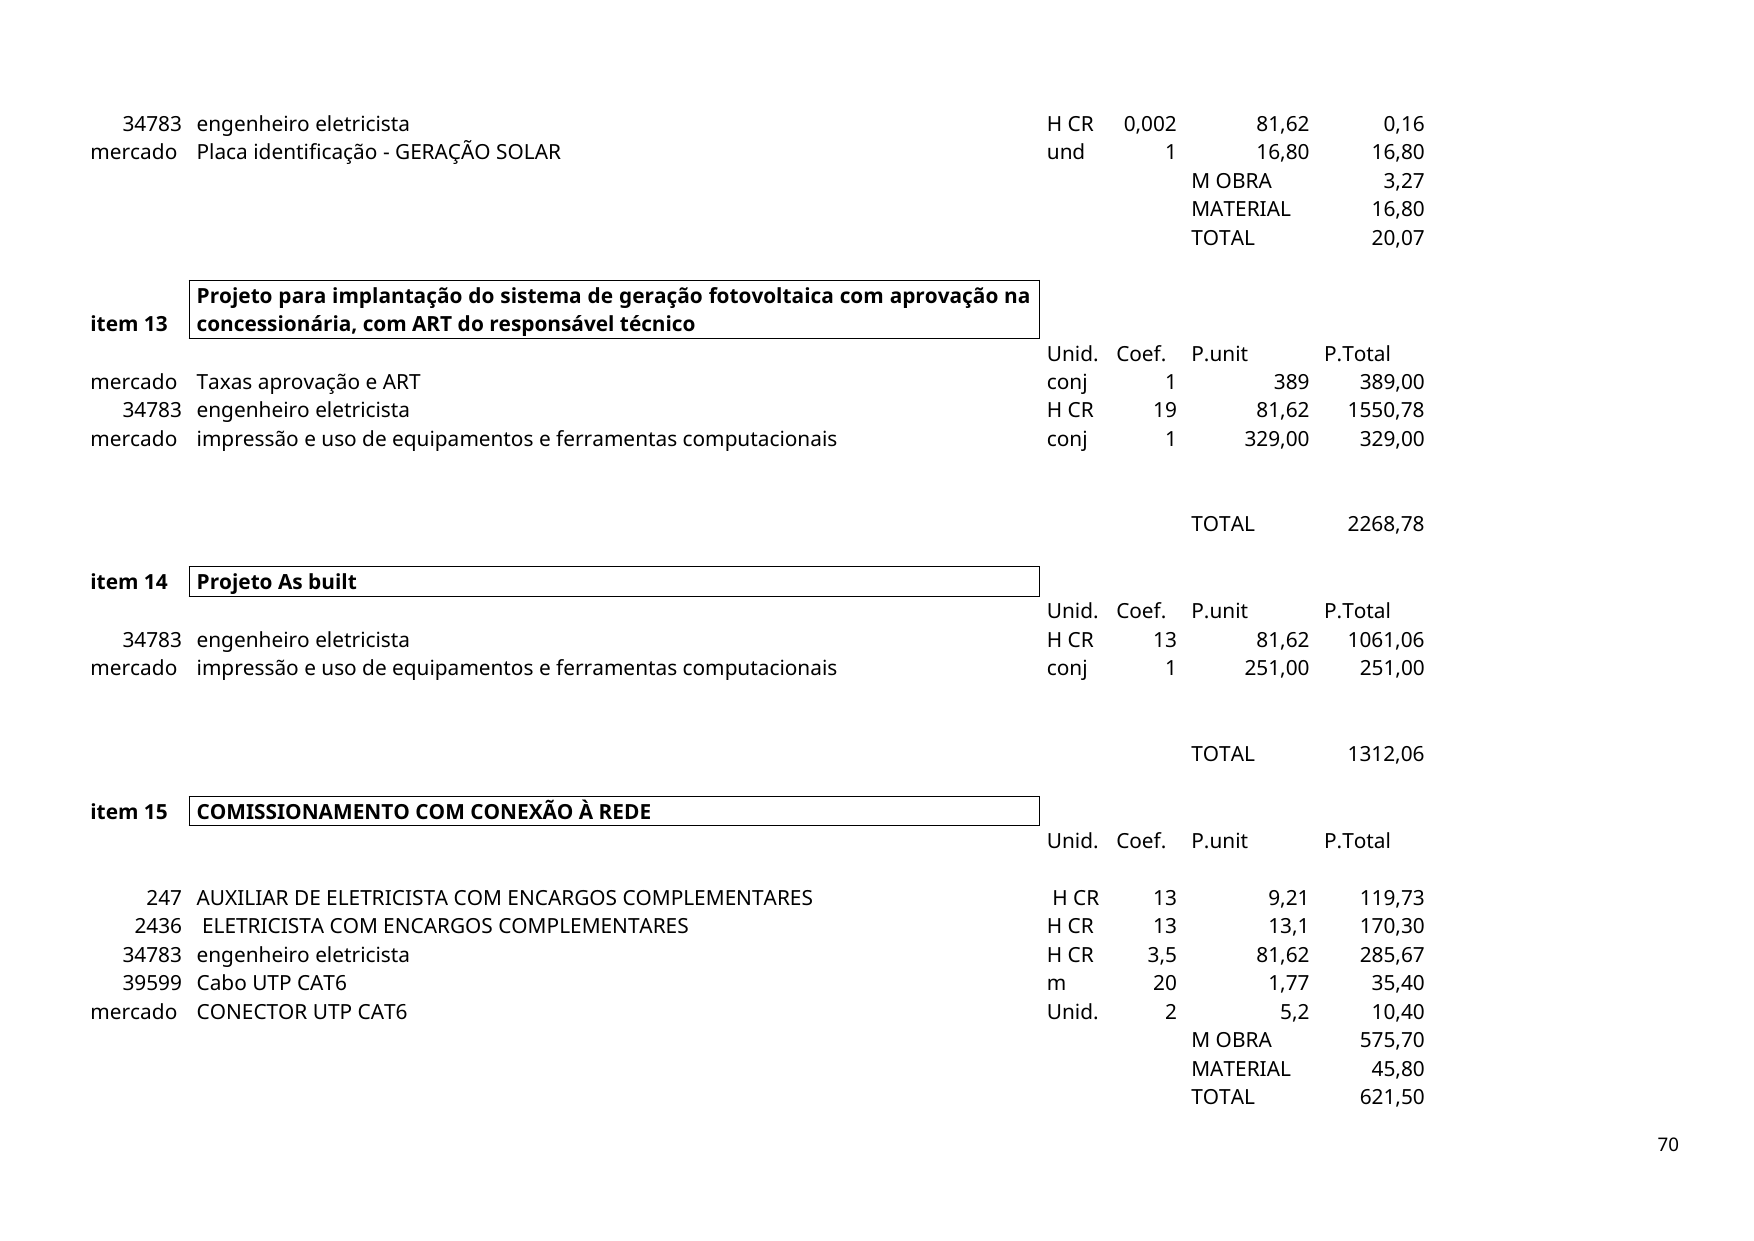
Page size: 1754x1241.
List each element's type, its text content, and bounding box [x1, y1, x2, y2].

table_cell 251,00 [1317, 654, 1432, 682]
table_cell 19 [1109, 396, 1184, 424]
table_cell 1061,06 [1317, 625, 1432, 653]
table_cell H CR [1039, 109, 1109, 137]
table_cell m [1039, 969, 1109, 997]
table_cell 13,1 [1184, 912, 1317, 940]
table_cell [189, 767, 1039, 796]
table_cell 247 [83, 883, 189, 912]
table_cell ELETRICISTA COM ENCARGOS COMPLEMENTARES [189, 912, 1039, 940]
table_cell mercado [83, 367, 189, 396]
table_cell [189, 682, 1039, 710]
table_cell 251,00 [1184, 654, 1317, 682]
table_cell engenheiro eletricista [189, 625, 1039, 653]
table_cell P.Total [1317, 338, 1432, 367]
table_cell [1184, 538, 1317, 566]
table_cell [1184, 453, 1317, 481]
table_cell und [1039, 138, 1109, 166]
table_cell 13 [1109, 625, 1184, 653]
table_cell [189, 1025, 1039, 1054]
table_cell mercado [83, 138, 189, 166]
table_cell [1317, 682, 1432, 710]
table_cell [1040, 280, 1109, 338]
table_cell [83, 166, 189, 194]
table_cell 16,80 [1184, 138, 1317, 166]
table_cell [1039, 194, 1109, 223]
table_cell H CR [1039, 883, 1109, 912]
table_cell H CR [1039, 912, 1109, 940]
table_cell Placa identificação - GERAÇÃO SOLAR [189, 138, 1039, 166]
table_cell 0,002 [1109, 109, 1184, 137]
table_cell [1039, 710, 1109, 739]
table_cell [1039, 223, 1109, 251]
table_cell [83, 1054, 189, 1082]
table_cell 35,40 [1317, 969, 1432, 997]
table_cell [189, 194, 1039, 223]
table_cell P.unit [1184, 596, 1317, 625]
table_cell 81,62 [1184, 109, 1317, 137]
table_cell [1039, 1054, 1109, 1082]
table_cell 1,77 [1184, 969, 1317, 997]
table_cell Unid. [1039, 997, 1109, 1025]
table_cell 1 [1109, 367, 1184, 396]
table_cell 285,67 [1317, 940, 1432, 968]
table_cell impressão e uso de equipamentos e ferramentas computacionais [189, 654, 1039, 682]
table_cell [1109, 767, 1184, 796]
table_cell [189, 1082, 1039, 1111]
table_cell [83, 767, 189, 796]
table_cell Unid. [1039, 825, 1109, 855]
table_cell M OBRA [1184, 166, 1317, 194]
table_cell CONECTOR UTP CAT6 [189, 997, 1039, 1025]
table_cell [1317, 796, 1432, 825]
table_cell [189, 855, 1039, 883]
table_cell [1109, 481, 1184, 509]
table_cell [1109, 280, 1184, 338]
table_cell Cabo UTP CAT6 [189, 969, 1039, 997]
table_cell 34783 [83, 109, 189, 137]
table_cell Taxas aprovação e ART [189, 367, 1039, 396]
table_cell 1312,06 [1317, 739, 1432, 767]
table_cell 20,07 [1317, 223, 1432, 251]
table_cell [1317, 538, 1432, 566]
table_cell [1109, 1082, 1184, 1111]
table_cell [1039, 251, 1109, 280]
table_cell 170,30 [1317, 912, 1432, 940]
table_cell AUXILIAR DE ELETRICISTA COM ENCARGOS COMPLEMENTARES [189, 883, 1039, 912]
table_cell engenheiro eletricista [189, 109, 1039, 137]
table_cell engenheiro eletricista [189, 396, 1039, 424]
table_cell 81,62 [1184, 625, 1317, 653]
table_cell P.Total [1317, 596, 1432, 625]
table_cell COMISSIONAMENTO COM CONEXÃO À REDE [190, 797, 1039, 825]
table_cell 39599 [83, 969, 189, 997]
table_cell [189, 453, 1039, 481]
table_cell [189, 710, 1039, 739]
table_cell H CR [1039, 396, 1109, 424]
table_cell [83, 194, 189, 223]
table_cell 20 [1109, 969, 1184, 997]
table_cell [83, 825, 189, 855]
table_cell [1039, 453, 1109, 481]
table_cell 329,00 [1184, 424, 1317, 452]
table_cell [189, 538, 1039, 566]
table_cell [83, 481, 189, 509]
table_cell 2268,78 [1317, 509, 1432, 538]
table_cell item 15 [83, 796, 189, 825]
table_cell [1109, 538, 1184, 566]
table_cell [1184, 481, 1317, 509]
table_cell [83, 1025, 189, 1054]
table_cell [1109, 194, 1184, 223]
table_cell P.Total [1317, 825, 1432, 855]
table_cell [1109, 739, 1184, 767]
table_cell 81,62 [1184, 396, 1317, 424]
table_cell [83, 538, 189, 566]
table_cell 81,62 [1184, 940, 1317, 968]
table_cell [189, 223, 1039, 251]
table_cell [189, 509, 1039, 538]
table_cell [1317, 280, 1432, 338]
table_cell [1184, 251, 1317, 280]
table_cell [1317, 251, 1432, 280]
table_cell [1039, 767, 1109, 796]
table_cell M OBRA [1184, 1025, 1317, 1054]
table_cell Projeto para implantação do sistema de geração fotovoltaica com aprovação na concessionária, com ART do responsável técnico [190, 281, 1039, 338]
table_cell [189, 826, 1039, 855]
table_cell [189, 597, 1039, 625]
table_cell [1317, 767, 1432, 796]
table_cell item 14 [83, 566, 189, 596]
table_cell TOTAL [1184, 1082, 1317, 1111]
table_cell 34783 [83, 396, 189, 424]
table_cell [1184, 280, 1317, 338]
table_cell [83, 739, 189, 767]
table_cell [1039, 739, 1109, 767]
table_cell Unid. [1039, 338, 1109, 367]
table_cell [1039, 538, 1109, 566]
table_cell [1109, 509, 1184, 538]
table_cell 16,80 [1317, 138, 1432, 166]
table_cell MATERIAL [1184, 194, 1317, 223]
table_cell TOTAL [1184, 509, 1317, 538]
table_cell 10,40 [1317, 997, 1432, 1025]
table_cell [1109, 166, 1184, 194]
table_cell conj [1039, 654, 1109, 682]
table_cell TOTAL [1184, 739, 1317, 767]
table_cell Projeto As built [190, 567, 1039, 596]
table_cell [189, 339, 1039, 367]
table_cell mercado [83, 424, 189, 452]
table_cell [1184, 796, 1317, 825]
table_cell 45,80 [1317, 1054, 1432, 1082]
table_cell [1184, 767, 1317, 796]
table_cell [1109, 453, 1184, 481]
table_cell [189, 481, 1039, 509]
table_cell 329,00 [1317, 424, 1432, 452]
table_cell 9,21 [1184, 883, 1317, 912]
table_cell [1039, 1025, 1109, 1054]
table_cell 13 [1109, 912, 1184, 940]
table_cell MATERIAL [1184, 1054, 1317, 1082]
table_cell [1109, 855, 1184, 883]
table_cell [1184, 682, 1317, 710]
table_cell Coef. [1109, 596, 1184, 625]
table_cell [189, 739, 1039, 767]
table_cell mercado [83, 997, 189, 1025]
table_cell [83, 1082, 189, 1111]
table_cell Coef. [1109, 825, 1184, 855]
table_cell 0,16 [1317, 109, 1432, 137]
table_cell [1184, 566, 1317, 596]
table_cell 119,73 [1317, 883, 1432, 912]
table_cell [1040, 796, 1109, 825]
table_cell 34783 [83, 625, 189, 653]
table_cell 1 [1109, 424, 1184, 452]
table_cell [1109, 682, 1184, 710]
table_cell 16,80 [1317, 194, 1432, 223]
table_cell [1039, 509, 1109, 538]
table_cell [1039, 855, 1109, 883]
table_cell [83, 251, 189, 280]
table_cell 1550,78 [1317, 396, 1432, 424]
table_cell conj [1039, 367, 1109, 396]
table_cell H CR [1039, 940, 1109, 968]
table_cell 34783 [83, 940, 189, 968]
table_cell [1109, 710, 1184, 739]
table_cell [1109, 251, 1184, 280]
table_cell impressão e uso de equipamentos e ferramentas computacionais [189, 424, 1039, 452]
table_cell [189, 166, 1039, 194]
table_cell 2436 [83, 912, 189, 940]
table_cell [1109, 1054, 1184, 1082]
table_cell 13 [1109, 883, 1184, 912]
table_cell 3,27 [1317, 166, 1432, 194]
table_cell [1109, 1025, 1184, 1054]
table_cell item 13 [83, 280, 189, 338]
table_cell [1317, 453, 1432, 481]
table_cell [1317, 481, 1432, 509]
table_cell [1317, 855, 1432, 883]
table_cell [1184, 855, 1317, 883]
table_cell 3,5 [1109, 940, 1184, 968]
table_cell [1039, 1082, 1109, 1111]
table_cell Unid. [1039, 596, 1109, 625]
table_cell 5,2 [1184, 997, 1317, 1025]
table_cell 1 [1109, 654, 1184, 682]
table_cell [1039, 481, 1109, 509]
table_cell 575,70 [1317, 1025, 1432, 1054]
table_cell [83, 855, 189, 883]
table_cell 2 [1109, 997, 1184, 1025]
table_cell 389 [1184, 367, 1317, 396]
table_cell TOTAL [1184, 223, 1317, 251]
table_cell [83, 509, 189, 538]
table_cell [1109, 566, 1184, 596]
table_cell H CR [1039, 625, 1109, 653]
table_cell [1109, 796, 1184, 825]
table_cell engenheiro eletricista [189, 940, 1039, 968]
table_cell [83, 223, 189, 251]
table_cell [83, 338, 189, 367]
table_cell [1317, 566, 1432, 596]
table_cell [189, 1054, 1039, 1082]
table_cell P.unit [1184, 338, 1317, 367]
table_cell [83, 710, 189, 739]
table_cell [83, 682, 189, 710]
table_cell conj [1039, 424, 1109, 452]
table_cell 621,50 [1317, 1082, 1432, 1111]
table_cell [189, 251, 1039, 280]
table_cell [1039, 166, 1109, 194]
table_cell Coef. [1109, 338, 1184, 367]
table_cell [1317, 710, 1432, 739]
table_cell [1039, 682, 1109, 710]
table_cell [1040, 566, 1109, 596]
table_cell [83, 596, 189, 625]
table_cell [1184, 710, 1317, 739]
table_cell mercado [83, 654, 189, 682]
table_cell [83, 453, 189, 481]
table_cell [1109, 223, 1184, 251]
table_cell 1 [1109, 138, 1184, 166]
table_cell P.unit [1184, 825, 1317, 855]
table_cell 389,00 [1317, 367, 1432, 396]
